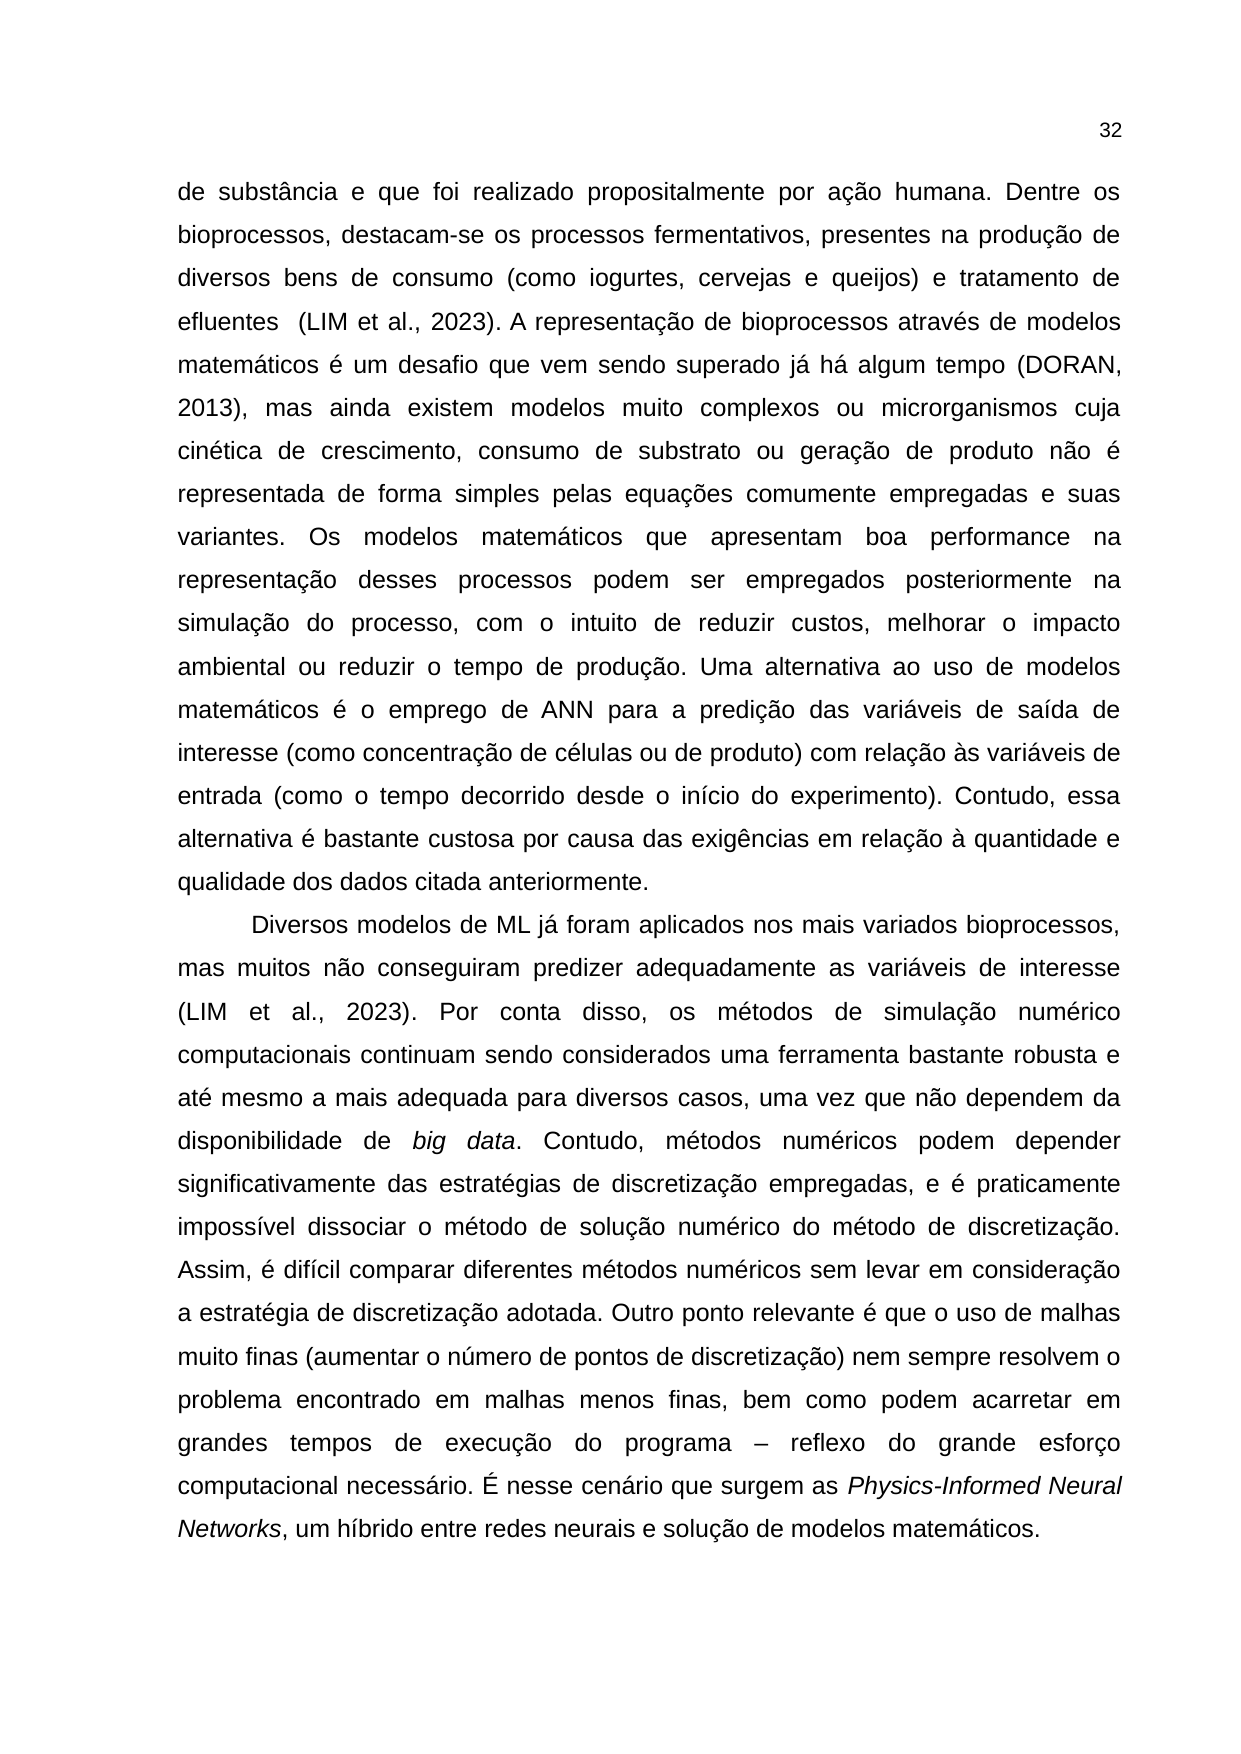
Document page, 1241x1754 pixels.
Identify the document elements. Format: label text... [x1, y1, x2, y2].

text de substância e que foi realizado propositalmente por ação humana. Dentre os bioprocessos, destacam-se os processos fermentativos, presentes na produção de diversos bens de consumo (como iogurtes, cervejas e queijos) e tratamento de efluentes (LIM et al., 2023). A representação de bioprocessos através de modelos matemáticos é um desafio que vem sendo superado já há algum tempo (DORAN, 2013), mas ainda existem modelos muito complexos ou microrganismos cuja cinética de crescimento, consumo de substrato ou geração de produto não é representada de forma simples pelas equações comumente empregadas e suas variantes. Os modelos matemáticos que apresentam boa performance na representação desses processos podem ser empregados posteriormente na simulação do processo, com o intuito de reduzir custos, melhorar o impacto ambiental ou reduzir o tempo de produção. Uma alternativa ao uso de modelos matemáticos é o emprego de ANN para a predição das variáveis de saída de interesse (como concentração de células ou de produto) com relação às variáveis de entrada (como o tempo decorrido desde o início do experimento). Contudo, essa alternativa é bastante custosa por causa das exigências em relação à quantidade e qualidade dos dados citada anteriormente. [177, 177, 1122, 896]
text Diversos modelos de ML já foram aplicados nos mais variados bioprocessos, mas muitos não conseguiram predizer adequadamente as variáveis de interesse (LIM et al., 2023). Por conta disso, os métodos de simulação numérico computacionais continuam sendo considerados uma ferramenta bastante robusta e até mesmo a mais adequada para diversos casos, uma vez que não dependem da disponibilidade de big data. Contudo, métodos numéricos podem depender significativamente das estratégias de discretização empregadas, e é praticamente impossível dissociar o método de solução numérico do método de discretização. Assim, é difícil comparar diferentes métodos numéricos sem levar em consideração a estratégia de discretização adotada. Outro ponto relevante é que o uso de malhas muito finas (aumentar o número de pontos de discretização) nem sempre resolvem o problema encontrado em malhas menos finas, bem como podem acarretar em grandes tempos de execução do programa – reflexo do grande esforço computacional necessário. É nesse cenário que surgem as Physics-Informed Neural Networks, um híbrido entre redes neurais e solução de modelos matemáticos. [177, 910, 1122, 1543]
